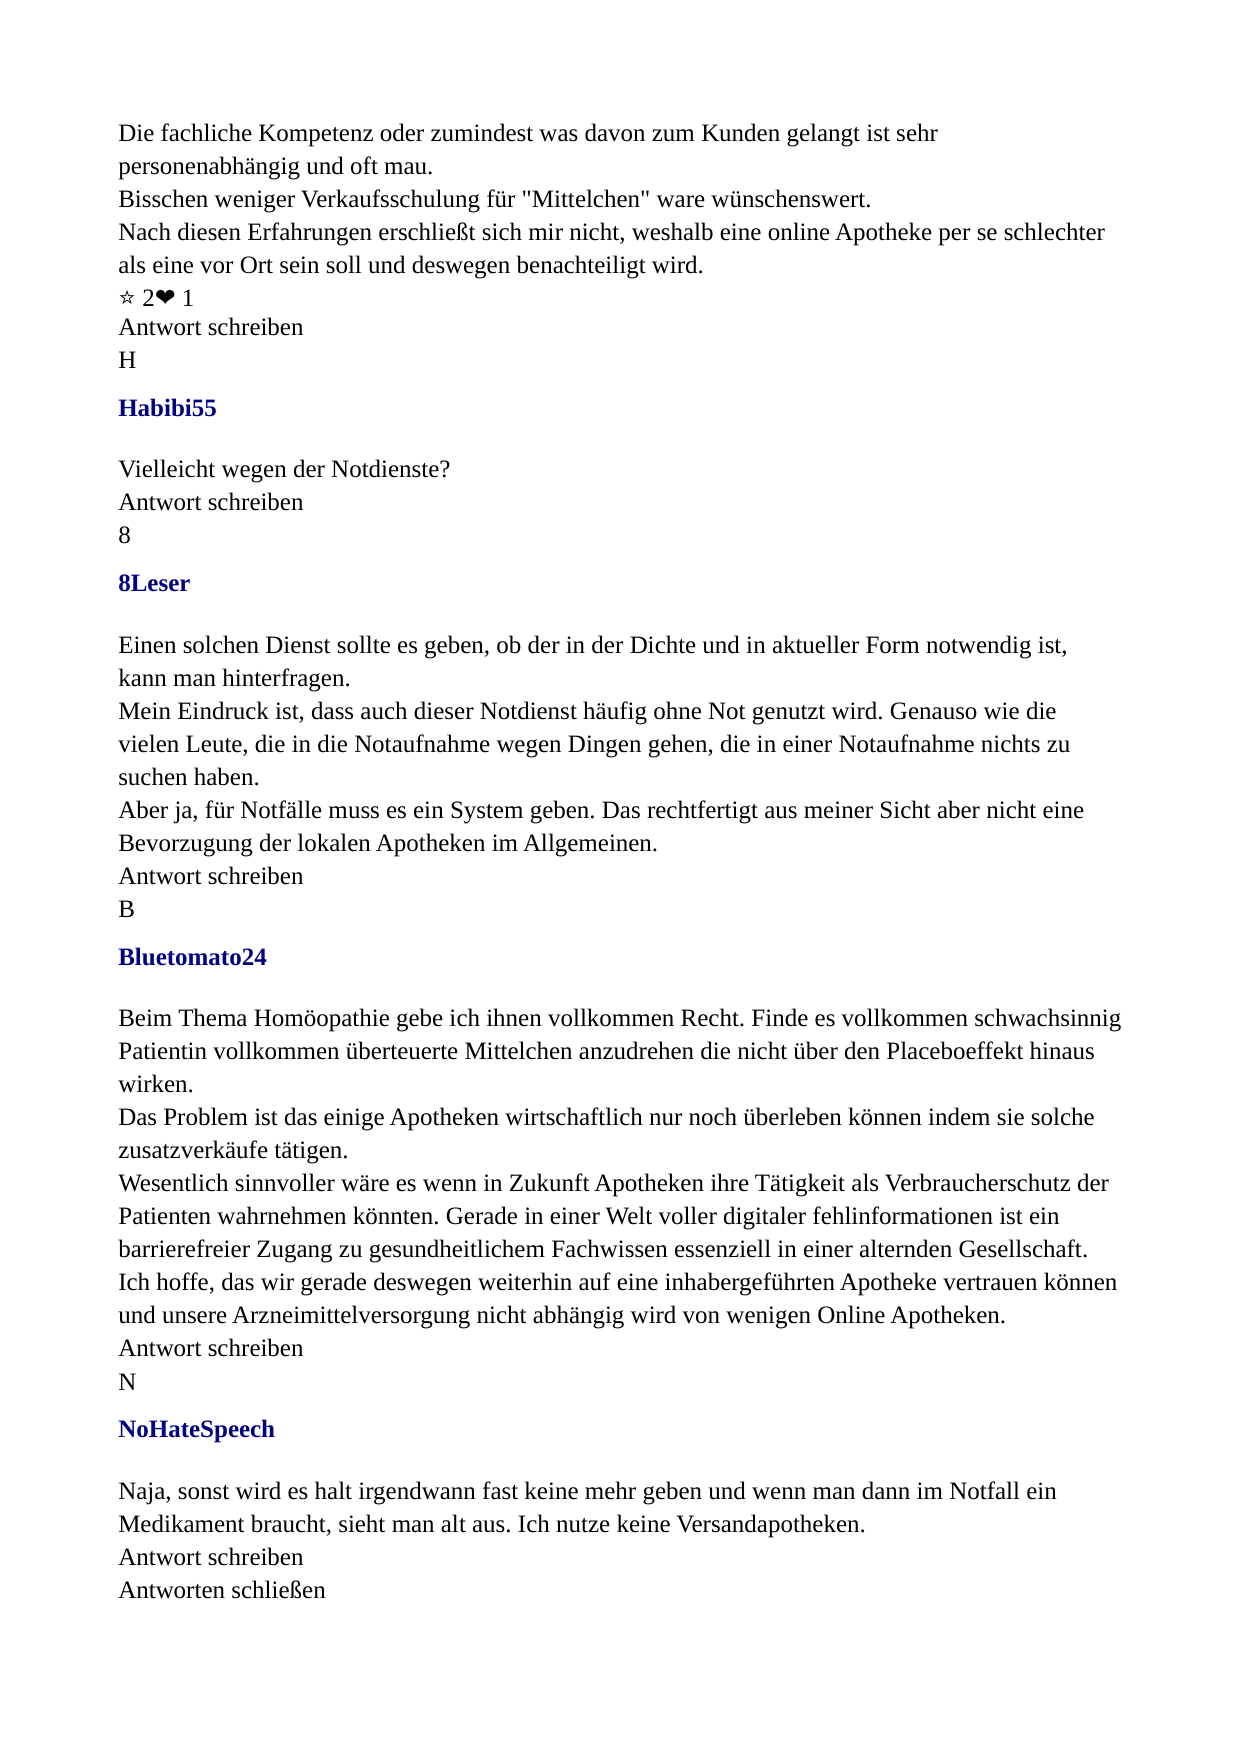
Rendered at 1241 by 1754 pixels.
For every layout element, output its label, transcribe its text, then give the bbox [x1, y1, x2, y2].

subtitle 8Leser [118, 568, 1122, 597]
subtitle Habibi55 [118, 393, 1122, 421]
text Antworten schließen [118, 1575, 1122, 1604]
text Antwort schreiben [118, 1333, 1122, 1362]
subtitle Bluetomato24 [118, 942, 1122, 970]
text Antwort schreiben [118, 312, 1122, 341]
text Die fachliche Kompetenz oder zumindest was davon zum Kunden gelangt ist sehr personenabhängig und oft mau. [118, 118, 1122, 180]
text Aber ja, für Notfälle muss es ein System geben. Das rechtfertigt aus meiner Sicht aber nicht eine Bevorzugung der lokalen Apotheken im Allgemeinen. [118, 795, 1122, 857]
text H [118, 345, 1122, 374]
text Nach diesen Erfahrungen erschließt sich mir nicht, weshalb eine online Apotheke per se schlechter als eine vor Ort sein soll und deswegen benachteiligt wird. [118, 217, 1122, 279]
text Vielleicht wegen der Notdienste? [118, 454, 1122, 483]
subtitle NoHateSpeech [118, 1414, 1122, 1443]
text Das Problem ist das einige Apotheken wirtschaftlich nur noch überleben können indem sie solche zusatzverkäufe tätigen. [118, 1102, 1122, 1164]
text Wesentlich sinnvoller wäre es wenn in Zukunft Apotheken ihre Tätigkeit als Verbraucherschutz der Patienten wahrnehmen könnten. Gerade in einer Welt voller digitaler fehlinformationen ist ein barrierefreier Zugang zu gesundheitlichem Fachwissen essenziell in einer alternden Gesellschaft. [118, 1168, 1122, 1263]
text Antwort schreiben [118, 1542, 1122, 1571]
text N [118, 1367, 1122, 1395]
text Beim Thema Homöopathie gebe ich ihnen vollkommen Recht. Finde es vollkommen schwachsinnig Patientin vollkommen überteuerte Mittelchen anzudrehen die nicht über den Placeboeffekt hinaus wirken. [118, 1003, 1122, 1098]
text Naja, sonst wird es halt irgendwann fast keine mehr geben und wenn man dann im Notfall ein Medikament braucht, sieht man alt aus. Ich nutze keine Versandapotheken. [118, 1476, 1122, 1538]
text Mein Eindruck ist, dass auch dieser Notdienst häufig ohne Not genutzt wird. Genauso wie die vielen Leute, die in die Notaufnahme wegen Dingen gehen, die in einer Notaufnahme nichts zu suchen haben. [118, 696, 1122, 791]
text Bisschen weniger Verkaufsschulung für "Mittelchen" ware wünschenswert. [118, 184, 1122, 213]
text B [118, 894, 1122, 923]
text Einen solchen Dienst sollte es geben, ob der in der Dichte und in aktueller Form notwendig ist, kann man hinterfragen. [118, 630, 1122, 692]
text ⭐️ 2❤️ 1 [118, 283, 1122, 312]
text Antwort schreiben [118, 861, 1122, 890]
text Antwort schreiben [118, 487, 1122, 516]
text Ich hoffe, das wir gerade deswegen weiterhin auf eine inhabergeführten Apotheke vertrauen können und unsere Arzneimittelversorgung nicht abhängig wird von wenigen Online Apotheken. [118, 1267, 1122, 1329]
text 8 [118, 520, 1122, 549]
